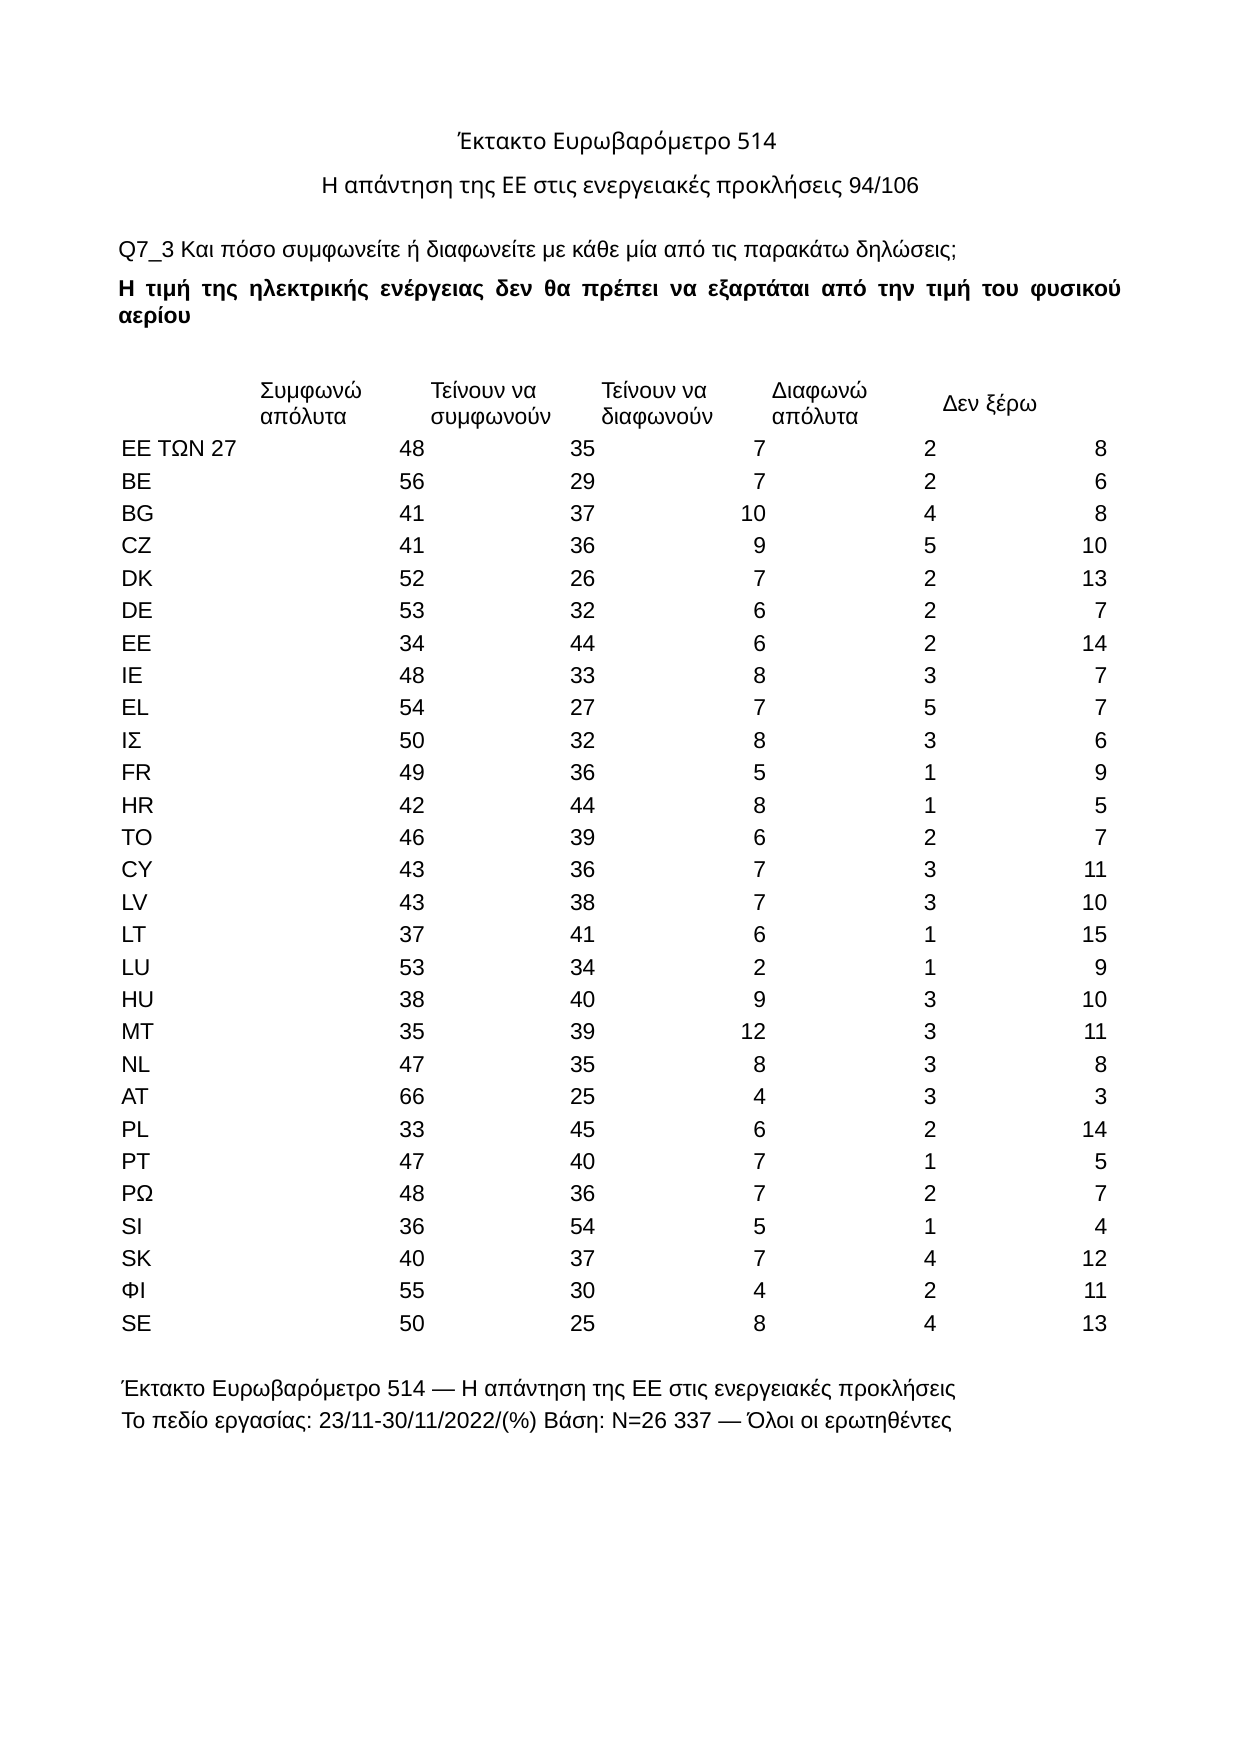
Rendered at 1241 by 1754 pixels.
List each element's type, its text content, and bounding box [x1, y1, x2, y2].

table_cell 4 [769, 1242, 939, 1274]
table_cell 2 [769, 562, 939, 594]
table_cell 52 [257, 562, 427, 594]
table_cell 1 [769, 951, 939, 983]
table_cell PT [118, 1145, 257, 1177]
table_cell 40 [428, 983, 598, 1015]
table_cell 44 [428, 789, 598, 821]
table_cell 2 [769, 821, 939, 853]
table_cell 35 [257, 1015, 427, 1048]
table_header Δεν ξέρω [939, 374, 1110, 432]
table_cell 11 [939, 1015, 1110, 1048]
table_cell 4 [769, 1307, 939, 1339]
table_cell 40 [428, 1145, 598, 1177]
table_cell 34 [428, 951, 598, 983]
table_cell 7 [598, 886, 769, 918]
table_cell 47 [257, 1048, 427, 1080]
table_cell 3 [769, 983, 939, 1015]
table_cell 6 [939, 465, 1110, 497]
table_cell LU [118, 951, 257, 983]
table_cell 12 [939, 1242, 1110, 1274]
table_cell 5 [769, 691, 939, 724]
table_cell 33 [428, 659, 598, 691]
table_cell 4 [769, 497, 939, 529]
table_cell 7 [598, 691, 769, 724]
table_cell 32 [428, 724, 598, 756]
table_cell 55 [257, 1275, 427, 1307]
table_cell 9 [939, 756, 1110, 788]
table_cell 27 [428, 691, 598, 724]
table_cell 36 [428, 529, 598, 562]
table_cell SK [118, 1242, 257, 1274]
table_cell 41 [257, 529, 427, 562]
table_cell 10 [939, 983, 1110, 1015]
table_cell 8 [598, 789, 769, 821]
table_cell 66 [257, 1080, 427, 1112]
table_cell 8 [598, 659, 769, 691]
table_cell 4 [939, 1210, 1110, 1242]
table_cell 8 [598, 1048, 769, 1080]
table_cell LT [118, 918, 257, 951]
table_cell 9 [939, 951, 1110, 983]
table_cell BG [118, 497, 257, 529]
table_cell 36 [428, 756, 598, 788]
table_cell 7 [598, 1145, 769, 1177]
table_cell 15 [939, 918, 1110, 951]
table_cell [257, 1339, 427, 1372]
table_cell 8 [598, 724, 769, 756]
table_cell 1 [769, 1145, 939, 1177]
table_cell 36 [257, 1210, 427, 1242]
table_cell [428, 1339, 598, 1372]
table_cell 6 [598, 627, 769, 659]
table_cell 36 [428, 853, 598, 886]
table_cell ΤΟ [118, 821, 257, 853]
table_cell 43 [257, 853, 427, 886]
text Q7_3 Και πόσο συμφωνείτε ή διαφωνείτε με κάθε μία από τις παρακάτω δηλώσεις; [118, 236, 1122, 262]
table_cell ΦΙ [118, 1275, 257, 1307]
table_cell 5 [939, 789, 1110, 821]
table_cell 5 [598, 756, 769, 788]
table_cell DK [118, 562, 257, 594]
table_cell 8 [939, 1048, 1110, 1080]
table_cell CZ [118, 529, 257, 562]
table_cell 6 [598, 821, 769, 853]
table_cell [598, 1339, 769, 1372]
table_cell PL [118, 1113, 257, 1145]
table_cell 44 [428, 627, 598, 659]
table_cell [939, 1339, 1110, 1372]
table_cell 2 [769, 1275, 939, 1307]
table_cell 4 [598, 1080, 769, 1112]
table_cell 2 [769, 1177, 939, 1210]
table_cell 3 [769, 659, 939, 691]
table_cell HR [118, 789, 257, 821]
table_cell 10 [939, 529, 1110, 562]
table_cell 56 [257, 465, 427, 497]
table_cell 2 [769, 1113, 939, 1145]
table_cell 9 [598, 529, 769, 562]
table_cell EL [118, 691, 257, 724]
table_cell 7 [939, 1177, 1110, 1210]
table_cell 46 [257, 821, 427, 853]
table_cell 33 [257, 1113, 427, 1145]
table_cell 12 [598, 1015, 769, 1048]
table_cell 54 [428, 1210, 598, 1242]
table_header Τείνουν να συμφωνούν [428, 374, 598, 432]
table_cell 1 [769, 789, 939, 821]
table_cell 8 [939, 432, 1110, 464]
table_cell Έκτακτο Ευρωβαρόμετρο 514 — Η απάντηση της ΕΕ στις ενεργειακές προκλήσεις [118, 1372, 1110, 1404]
table_cell 7 [939, 659, 1110, 691]
table_cell 35 [428, 432, 598, 464]
table_cell MT [118, 1015, 257, 1048]
table_cell 7 [939, 691, 1110, 724]
table_cell 7 [939, 821, 1110, 853]
table_cell 5 [939, 1145, 1110, 1177]
table_cell 3 [769, 853, 939, 886]
table_cell 3 [939, 1080, 1110, 1112]
table_cell 8 [598, 1307, 769, 1339]
table_cell 41 [257, 497, 427, 529]
table_cell AT [118, 1080, 257, 1112]
table_cell HU [118, 983, 257, 1015]
table_cell 8 [939, 497, 1110, 529]
table_cell 37 [257, 918, 427, 951]
table_cell 3 [769, 1015, 939, 1048]
table_cell Το πεδίο εργασίας: 23/11-30/11/2022/(%) Βάση: N=26 337 — Όλοι οι ερωτηθέντες [118, 1404, 1110, 1436]
table_cell 45 [428, 1113, 598, 1145]
table_cell 1 [769, 756, 939, 788]
table_cell 3 [769, 724, 939, 756]
table_cell 2 [769, 432, 939, 464]
table_cell 1 [769, 918, 939, 951]
table_cell 49 [257, 756, 427, 788]
table_cell 43 [257, 886, 427, 918]
table_cell 13 [939, 1307, 1110, 1339]
table_cell 3 [769, 1048, 939, 1080]
table_cell ΙΣ [118, 724, 257, 756]
table_cell 39 [428, 1015, 598, 1048]
table_cell [769, 1339, 939, 1372]
table_cell 48 [257, 659, 427, 691]
table_cell 40 [257, 1242, 427, 1274]
table_cell 6 [598, 918, 769, 951]
table_cell 10 [598, 497, 769, 529]
table_cell 50 [257, 724, 427, 756]
table_cell 47 [257, 1145, 427, 1177]
table_header Διαφωνώ απόλυτα [769, 374, 939, 432]
table_cell DE [118, 594, 257, 627]
table_cell IE [118, 659, 257, 691]
table_cell 10 [939, 886, 1110, 918]
table_cell [118, 1339, 257, 1372]
table_cell 7 [598, 1177, 769, 1210]
table_cell 26 [428, 562, 598, 594]
table_cell 42 [257, 789, 427, 821]
table_cell 5 [769, 529, 939, 562]
table_cell 37 [428, 1242, 598, 1274]
table_cell 32 [428, 594, 598, 627]
table_cell NL [118, 1048, 257, 1080]
table_cell 38 [257, 983, 427, 1015]
table_cell 2 [769, 465, 939, 497]
table_cell 2 [769, 627, 939, 659]
table_cell 7 [598, 1242, 769, 1274]
table_cell 35 [428, 1048, 598, 1080]
table_cell 48 [257, 1177, 427, 1210]
table_cell 41 [428, 918, 598, 951]
table_cell CY [118, 853, 257, 886]
table_cell LV [118, 886, 257, 918]
table_header [118, 374, 257, 432]
table_cell 6 [598, 1113, 769, 1145]
table_cell 3 [769, 1080, 939, 1112]
table_cell 7 [598, 465, 769, 497]
table_cell 14 [939, 1113, 1110, 1145]
table_cell 25 [428, 1307, 598, 1339]
table_cell 53 [257, 951, 427, 983]
table_cell 39 [428, 821, 598, 853]
table_cell 53 [257, 594, 427, 627]
table_cell 13 [939, 562, 1110, 594]
table_cell 1 [769, 1210, 939, 1242]
table_cell 3 [769, 886, 939, 918]
table_cell 2 [598, 951, 769, 983]
table_cell 5 [598, 1210, 769, 1242]
table_header Συμφωνώ απόλυτα [257, 374, 427, 432]
table_cell 34 [257, 627, 427, 659]
table_cell 11 [939, 1275, 1110, 1307]
table_cell 38 [428, 886, 598, 918]
table_cell 29 [428, 465, 598, 497]
table_cell BE [118, 465, 257, 497]
table_cell SE [118, 1307, 257, 1339]
table_cell ΕΕ ΤΩΝ 27 [118, 432, 257, 464]
table_cell 30 [428, 1275, 598, 1307]
table_cell 9 [598, 983, 769, 1015]
table_cell 11 [939, 853, 1110, 886]
table_cell 2 [769, 594, 939, 627]
table_header Τείνουν να διαφωνούν [598, 374, 769, 432]
table_cell 37 [428, 497, 598, 529]
table_cell SI [118, 1210, 257, 1242]
table_cell 4 [598, 1275, 769, 1307]
table_cell 7 [939, 594, 1110, 627]
table_cell 6 [598, 594, 769, 627]
table_cell ΡΩ [118, 1177, 257, 1210]
table_cell 7 [598, 562, 769, 594]
table_cell 54 [257, 691, 427, 724]
table_cell 14 [939, 627, 1110, 659]
table_cell 6 [939, 724, 1110, 756]
text Η τιμή της ηλεκτρικής ενέργειας δεν θα πρέπει να εξαρτάται από την τιμή του φυσικού αερίου [118, 275, 1122, 328]
table_cell 36 [428, 1177, 598, 1210]
table_cell 48 [257, 432, 427, 464]
table_cell 7 [598, 432, 769, 464]
table_cell 25 [428, 1080, 598, 1112]
table_cell 7 [598, 853, 769, 886]
table_cell FR [118, 756, 257, 788]
table_cell EE [118, 627, 257, 659]
table_cell 50 [257, 1307, 427, 1339]
